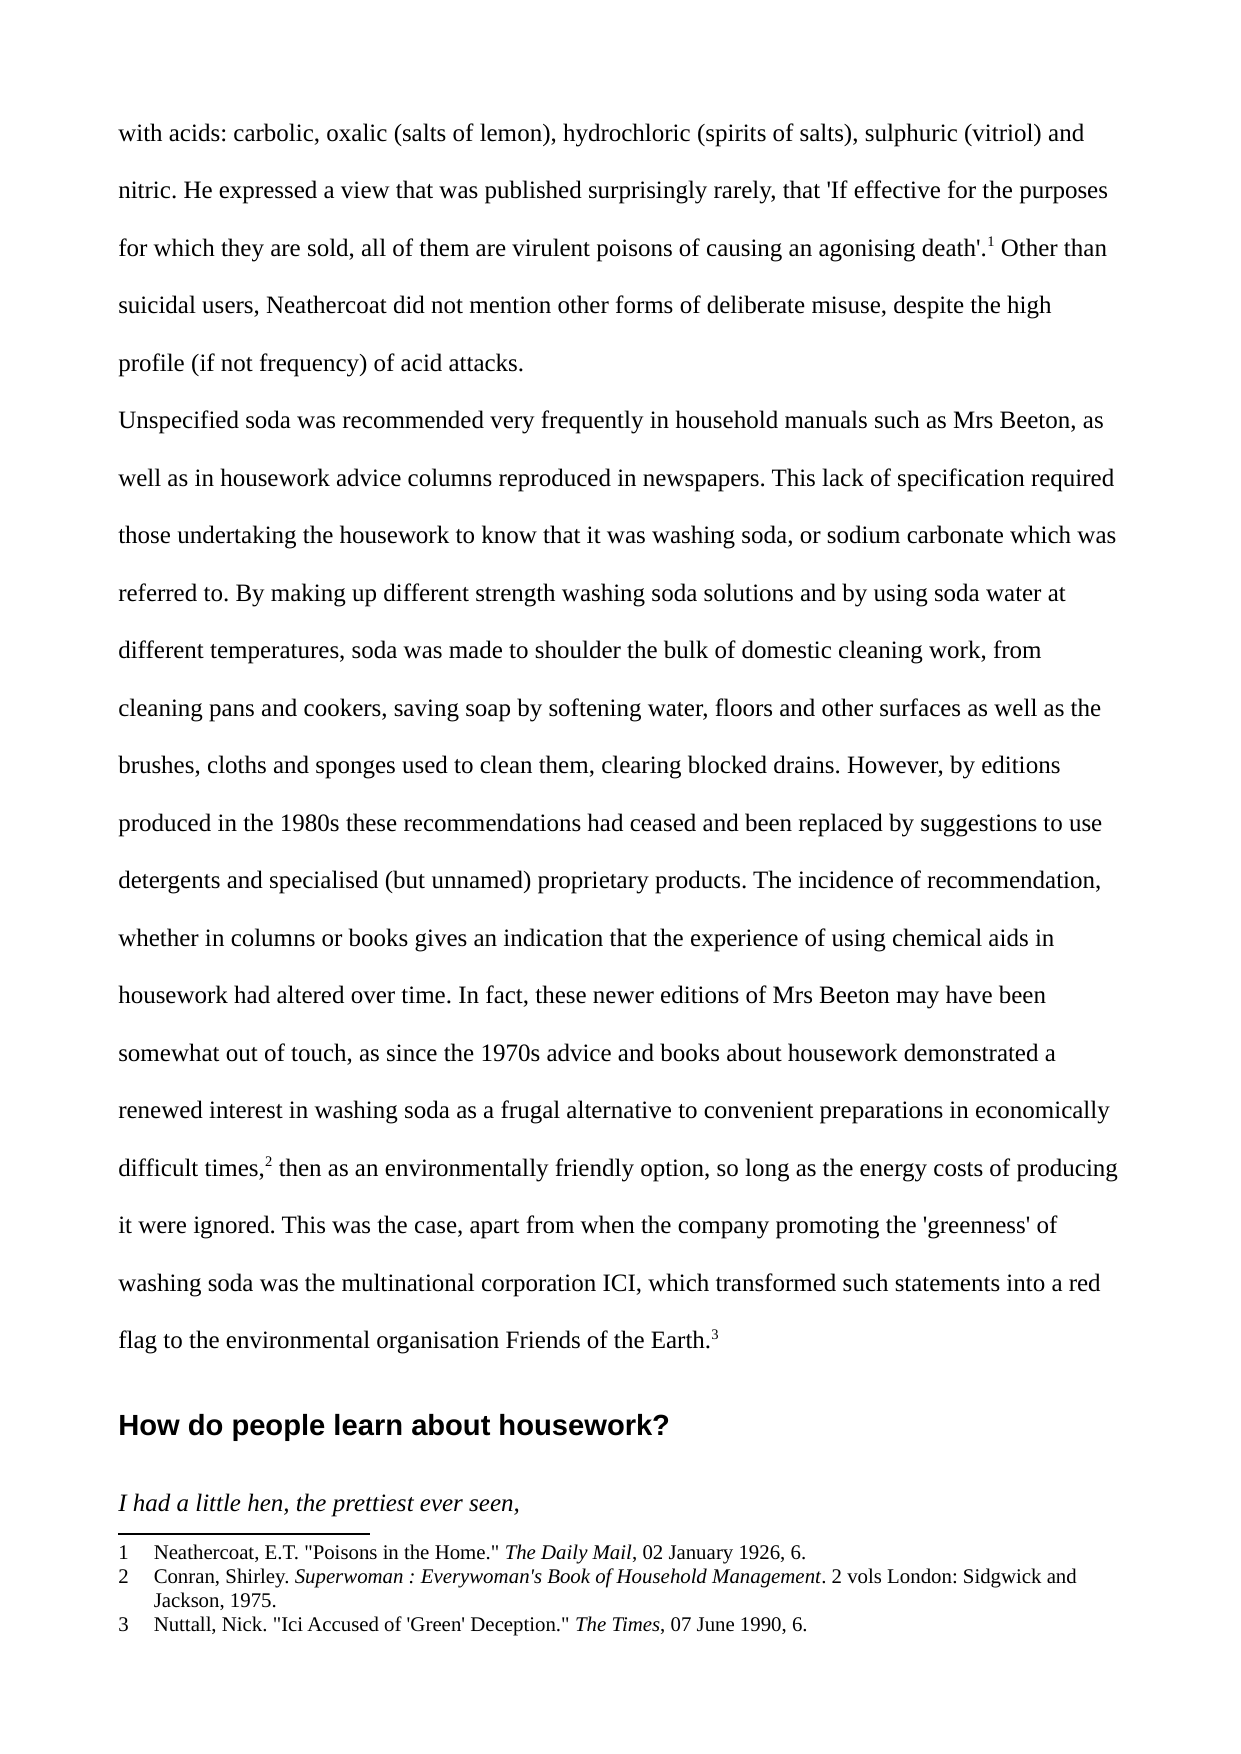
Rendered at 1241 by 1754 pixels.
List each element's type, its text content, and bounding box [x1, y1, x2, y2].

subtitle How do people learn about housework? [118, 1408, 1122, 1442]
text Neathercoat, E.T. "Poisons in the Home." The Daily Mail, 02 January 1926, 6. [118, 1539, 1122, 1564]
text I had a little hen, the prettiest ever seen, [118, 1488, 1122, 1516]
text Nuttall, Nick. "Ici Accused of 'Green' Deception." The Times, 07 June 1990, 6. [118, 1612, 1122, 1636]
text Unspecified soda was recommended very frequently in household manuals such as Mrs Beeton, as well as in housework advice columns reproduced in newspapers. This lack of specification required those undertaking the housework to know that it was washing soda, or sodium carbonate which was referred to. By making up different strength washing soda solutions and by using soda water at different temperatures, soda was made to shoulder the bulk of domestic cleaning work, from cleaning pans and cookers, saving soap by softening water, floors and other surfaces as well as the brushes, cloths and sponges used to clean them, clearing blocked drains. However, by editions produced in the 1980s these recommendations had ceased and been replaced by suggestions to use detergents and specialised (but unnamed) proprietary products. The incidence of recommendation, whether in columns or books gives an indication that the experience of using chemical aids in housework had altered over time. In fact, these newer editions of Mrs Beeton may have been somewhat out of touch, as since the 1970s advice and books about housework demonstrated a renewed interest in washing soda as a frugal alternative to convenient preparations in economically difficult times, then as an environmentally friendly option, so long as the energy costs of producing it were ignored. This was the case, apart from when the company promoting the 'greenness' of washing soda was the multinational corporation ICI, which transformed such statements into a red flag to the environmental organisation Friends of the Earth. [118, 406, 1122, 1354]
text Conran, Shirley. Superwoman : Everywoman's Book of Household Management. 2 vols London: Sidgwick and Jackson, 1975. [118, 1564, 1122, 1612]
text with acids: carbolic, oxalic (salts of lemon), hydrochloric (spirits of salts), sulphuric (vitriol) and nitric. He expressed a view that was published surprisingly rarely, that 'If effective for the purposes for which they are sold, all of them are virulent poisons of causing an agonising death'. Other than suicidal users, Neathercoat did not mention other forms of deliberate misuse, despite the high profile (if not frequency) of acid attacks. [118, 118, 1122, 377]
